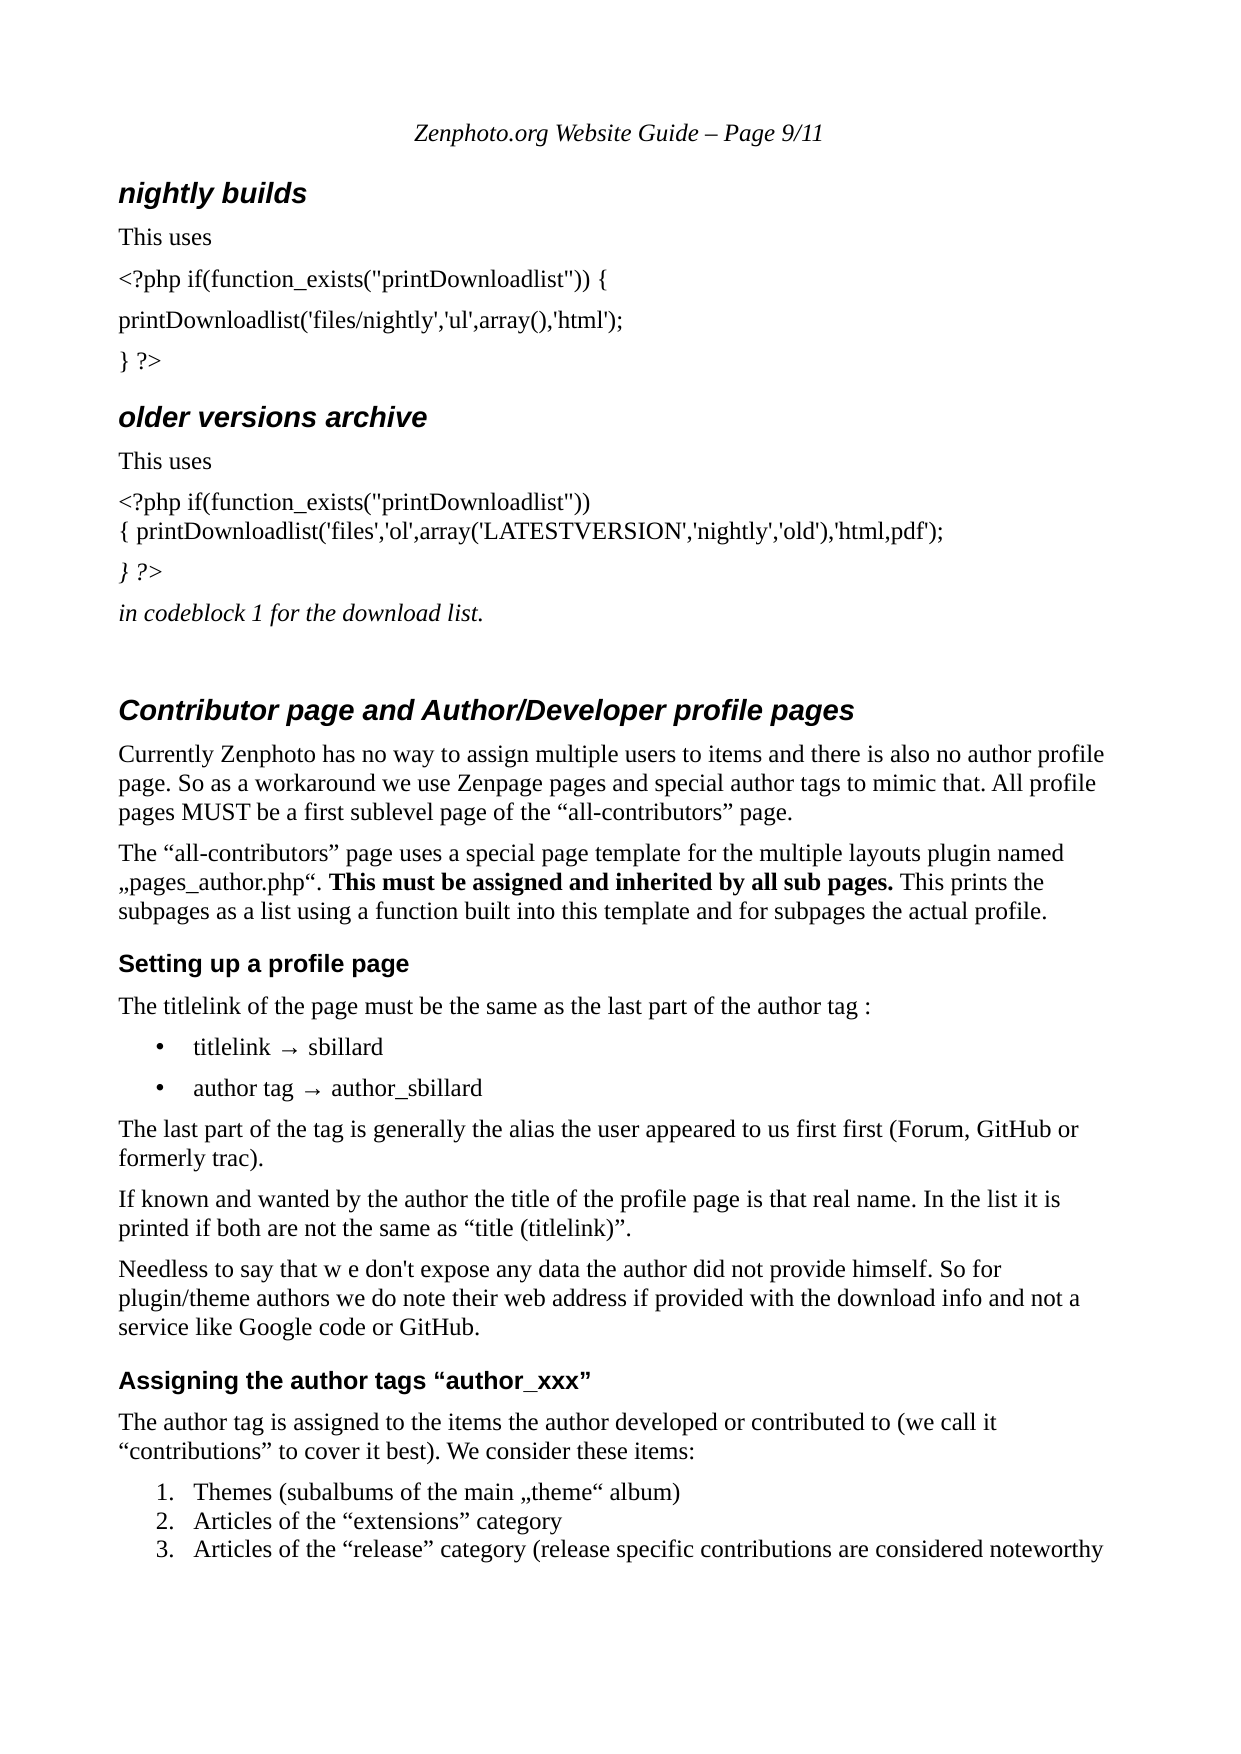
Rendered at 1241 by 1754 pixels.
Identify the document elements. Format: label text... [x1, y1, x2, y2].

text in codeblock 1 for the download list. [118, 598, 1122, 627]
text Currently Zenphoto has no way to assign multiple users to items and there is also no author profile page. So as a workaround we use Zenpage pages and special author tags to mimic that. All profile pages MUST be a first sublevel page of the “all-contributors” page. [118, 739, 1122, 826]
list Articles of the “release” category (release specific contributions are considered noteworthy [156, 1534, 1122, 1563]
text If known and wanted by the author the title of the profile page is that real name. In the list it is printed if both are not the same as “title (titlelink)”. [118, 1184, 1122, 1242]
text printDownloadlist('files/nightly','ul',array(),'html'); [118, 305, 1122, 334]
list titlelink → sbillard [156, 1032, 1122, 1061]
text The “all-contributors” page uses a special page template for the multiple layouts plugin named „pages_author.php“. This must be assigned and inherited by all sub pages. This prints the subpages as a list using a function built into this template and for subpages the actual profile. [118, 838, 1122, 924]
text This uses [118, 446, 1122, 475]
list Articles of the “extensions” category [156, 1506, 1122, 1534]
text <?php if(function_exists("printDownloadlist")) { [118, 264, 1122, 292]
subtitle Setting up a profile page [118, 949, 1122, 978]
subtitle Assigning the author tags “author_xxx” [118, 1366, 1122, 1394]
text } ?> [118, 557, 1122, 586]
subtitle older versions archive [118, 400, 1122, 433]
list Themes (subalbums of the main „theme“ album) [156, 1477, 1122, 1506]
text The last part of the tag is generally the alias the user appeared to us first first (Forum, GitHub or formerly trac). [118, 1114, 1122, 1172]
subtitle nightly builds [118, 176, 1122, 210]
text } ?> [118, 346, 1122, 375]
text The titlelink of the page must be the same as the last part of the author tag : [118, 991, 1122, 1019]
text <?php if(function_exists("printDownloadlist")) { printDownloadlist('files','ol',array('LATESTVERSION','nightly','old'),'html,pdf'); [118, 487, 1122, 545]
subtitle Contributor page and Author/Developer profile pages [118, 693, 1122, 727]
list author tag → author_sbillard [156, 1073, 1122, 1102]
text The author tag is assigned to the items the author developed or contributed to (we call it “contributions” to cover it best). We consider these items: [118, 1407, 1122, 1464]
text This uses [118, 222, 1122, 251]
text Needless to say that w e don't expose any data the author did not provide himself. So for plugin/theme authors we do note their web address if provided with the download info and not a service like Google code or GitHub. [118, 1254, 1122, 1341]
